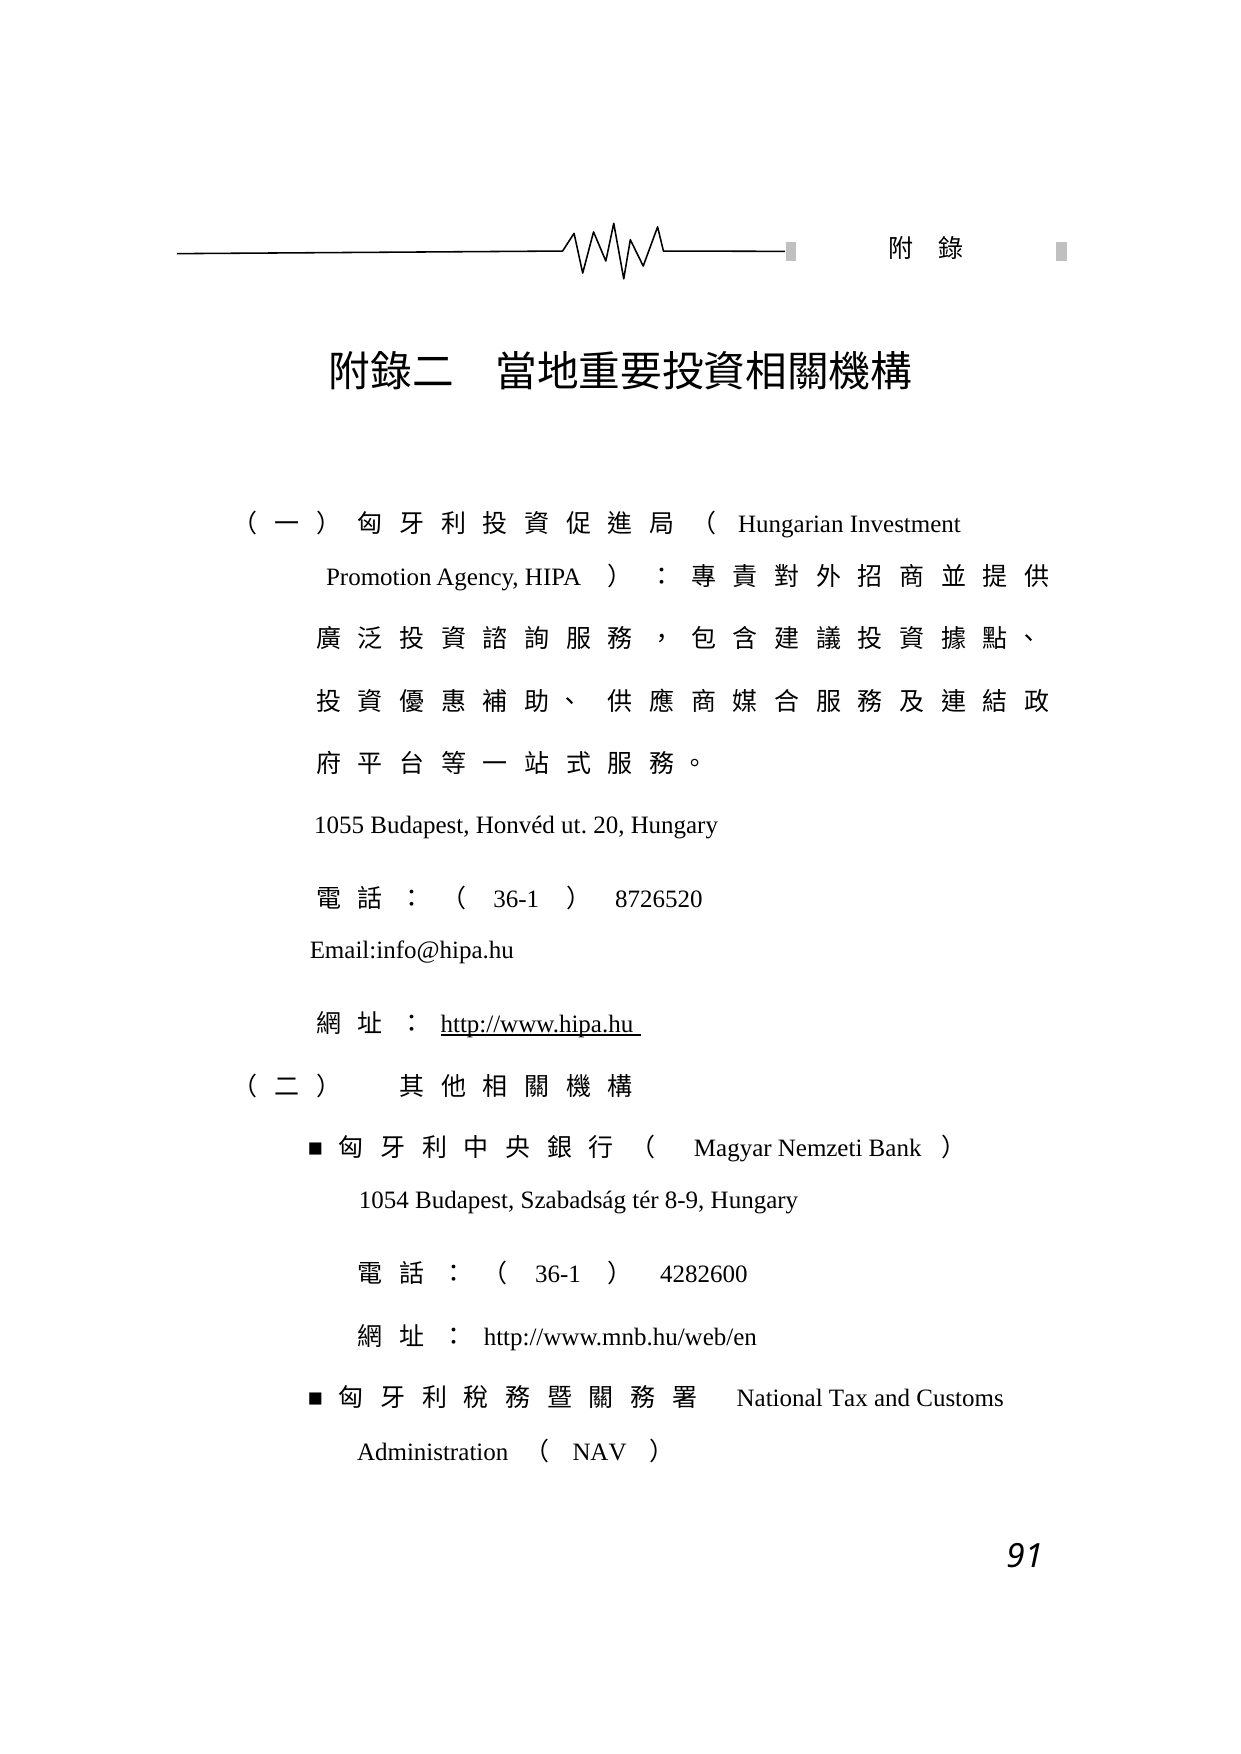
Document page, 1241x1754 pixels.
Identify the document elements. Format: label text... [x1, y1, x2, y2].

text 網址：http://www.hipa.hu [282, 970, 1058, 1032]
text ■ 匈牙利稅務暨關務署National Tax and Customs Administration（NAV） [281, 1345, 1058, 1470]
text 電話：（36-1）8726520 [282, 845, 1058, 907]
text Email:info@hipa.hu [282, 907, 1058, 970]
text 電話：（36-1）4282600 [330, 1220, 1058, 1282]
text 附錄二 當地重要投資相關機構 [183, 327, 1058, 389]
text 1055 Budapest, Honvéd ut. 20, Hungary [282, 782, 1058, 845]
text ■ 匈牙利中央銀行（Magyar Nemzeti Bank） [281, 1095, 1058, 1157]
text 網址：http://www.mnb.hu/web/en [330, 1282, 1058, 1345]
text 1054 Budapest, Szabadság tér 8-9, Hungary [330, 1157, 1058, 1220]
text （二） 其他相關機構 [207, 1032, 1058, 1095]
text （一）匈牙利投資促進局（Hungarian Investment Promotion Agency, HIPA）：專責對外招商並提供廣泛投資諮詢服務，包含建議投資據點、投資優惠補助、供應商媒合服務及連結政府平台等一站式服務。 [207, 470, 1058, 782]
